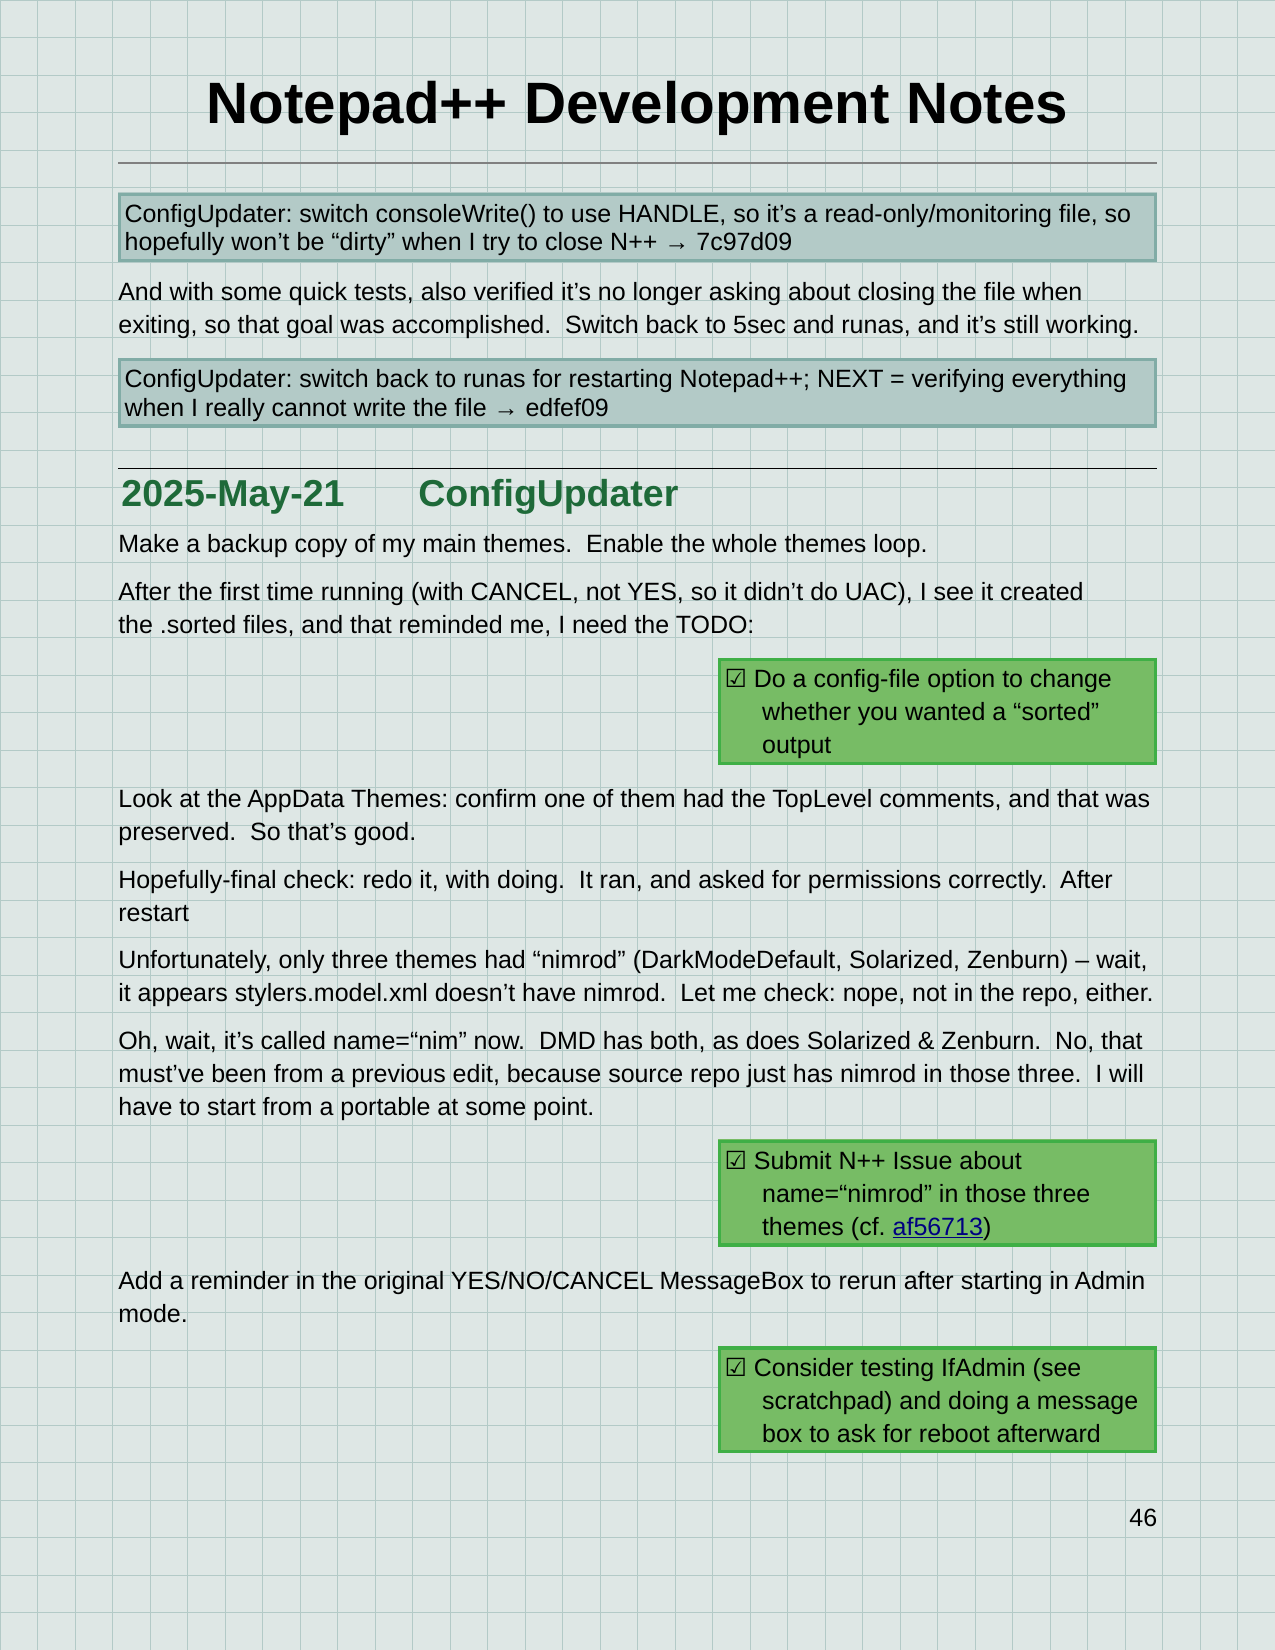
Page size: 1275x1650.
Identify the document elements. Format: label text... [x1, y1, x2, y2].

text After the first time running (with CANCEL, not YES, so it didn’t do UAC), I see it created the .sorted files, and that reminded me, I need the TODO: [118, 577, 1157, 639]
text ☑ Submit N++ Issue about name=“nimrod” in those three themes (cf. af56713) [721, 1143, 1154, 1243]
text Oh, wait, it’s called name=“nim” now. DMD has both, as does Solarized & Zenburn. No, that must’ve been from a previous edit, because source repo just has nimrod in those three. I will have to start from a portable at some point. [118, 1026, 1157, 1121]
subtitle 2025-May-21 ConfigUpdater [118, 469, 1157, 517]
text ConfigUpdater: switch consoleWrite() to use HANDLE, so it’s a read-only/monitoring file, so hopefully won’t be “dirty” when I try to close N++ → 7c97d09 [121, 196, 1154, 259]
text Unfortunately, only three themes had “nimrod” (DarkModeDefault, Solarized, Zenburn) – wait, it appears stylers.model.xml doesn’t have nimrod. Let me check: nope, not in the repo, either. [118, 945, 1157, 1007]
text Look at the AppData Themes: confirm one of them had the TopLevel comments, and that was preserved. So that’s good. [118, 784, 1157, 846]
text Make a backup copy of my main themes. Enable the whole themes loop. [118, 529, 1157, 558]
text Add a reminder in the original YES/NO/CANCEL MessageBox to rerun after starting in Admin mode. [118, 1266, 1157, 1328]
text ConfigUpdater: switch back to runas for restarting Notepad++; NEXT = verifying everything when I really cannot write the file → edfef09 [121, 361, 1154, 424]
text ☑ Do a config-file option to change whether you wanted a “sorted” output [721, 661, 1154, 762]
text ☑ Consider testing IfAdmin (see scratchpad) and doing a message box to ask for reboot afterward [721, 1350, 1154, 1450]
text Hopefully-final check: redo it, with doing. It ran, and asked for permissions correctly. After restart [118, 864, 1157, 926]
text And with some quick tests, also verified it’s no longer asking about closing the file when exiting, so that goal was accomplished. Switch back to 5sec and runas, and it’s still working. [118, 277, 1157, 339]
